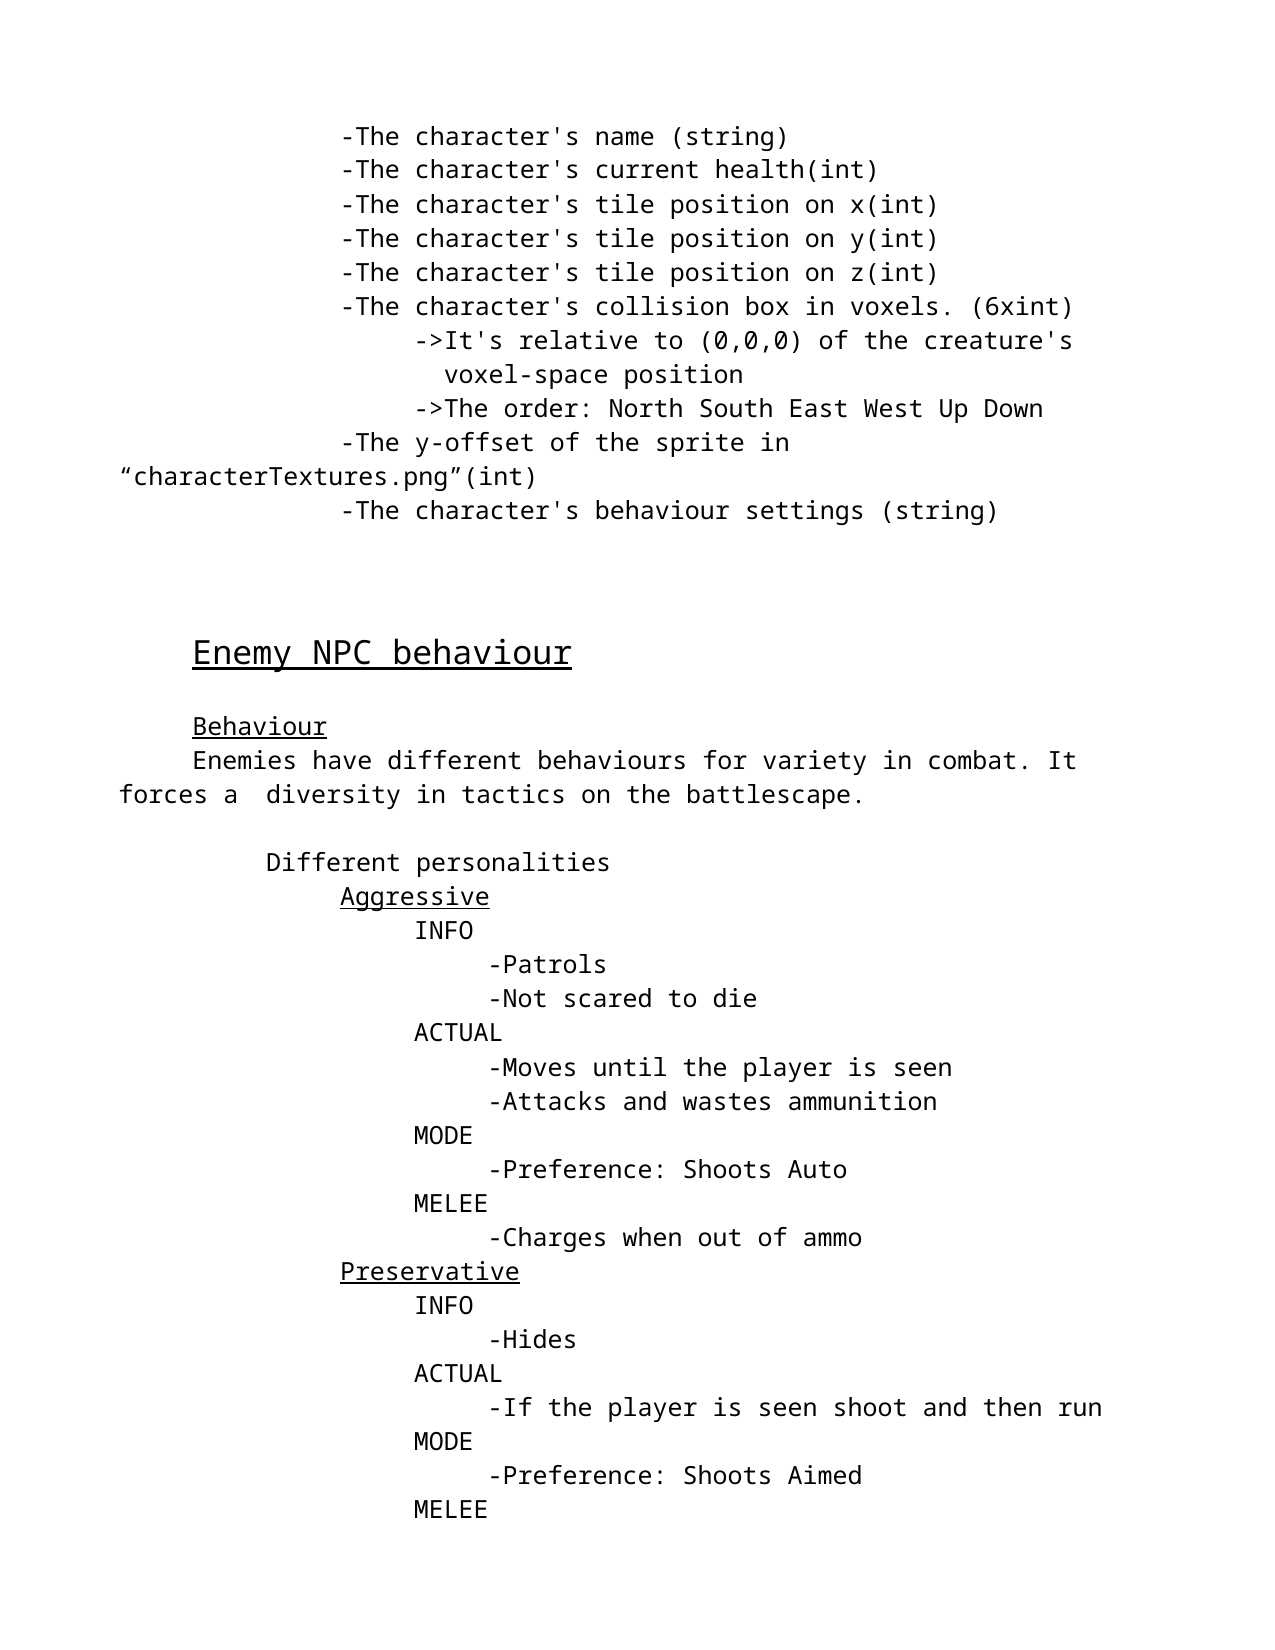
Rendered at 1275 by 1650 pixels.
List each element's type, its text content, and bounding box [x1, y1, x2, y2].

text -Attacks and wastes ammunition [118, 1083, 1157, 1117]
text Behaviour [118, 708, 1157, 743]
text voxel-space position [118, 357, 1157, 391]
text -Preference: Shoots Aimed [118, 1458, 1157, 1492]
text -The character's name (string) [118, 118, 1157, 152]
text -The character's current health(int) [118, 152, 1157, 186]
text Different personalities [118, 845, 1157, 879]
text -The y-offset of the sprite in “characterTextures.png”(int) [118, 425, 1157, 493]
text -Preference: Shoots Auto [118, 1151, 1157, 1185]
text MELEE [118, 1492, 1157, 1526]
text -Moves until the player is seen [118, 1049, 1157, 1083]
text INFO [118, 1288, 1157, 1322]
text INFO [118, 913, 1157, 947]
text ACTUAL [118, 1015, 1157, 1049]
text Enemy NPC behaviour [118, 629, 1157, 674]
text MODE [118, 1424, 1157, 1458]
text ->It's relative to (0,0,0) of the creature's [118, 322, 1157, 357]
text ->The order: North South East West Up Down [118, 391, 1157, 425]
text Preservative [118, 1253, 1157, 1288]
text Enemies have different behaviours for variety in combat. It forces a diversity in tactics on the battlescape. [118, 743, 1157, 811]
text Aggressive [118, 879, 1157, 913]
text -If the player is seen shoot and then run [118, 1390, 1157, 1424]
text -Charges when out of ammo [118, 1219, 1157, 1253]
text -Patrols [118, 947, 1157, 981]
text -The character's tile position on z(int) [118, 254, 1157, 288]
text ACTUAL [118, 1356, 1157, 1390]
text -Not scared to die [118, 981, 1157, 1015]
text MODE [118, 1117, 1157, 1151]
text -The character's tile position on x(int) [118, 186, 1157, 220]
text -The character's tile position on y(int) [118, 220, 1157, 254]
text -Hides [118, 1322, 1157, 1356]
text -The character's behaviour settings (string) [118, 493, 1157, 527]
text -The character's collision box in voxels. (6xint) [118, 288, 1157, 322]
text MELEE [118, 1185, 1157, 1219]
